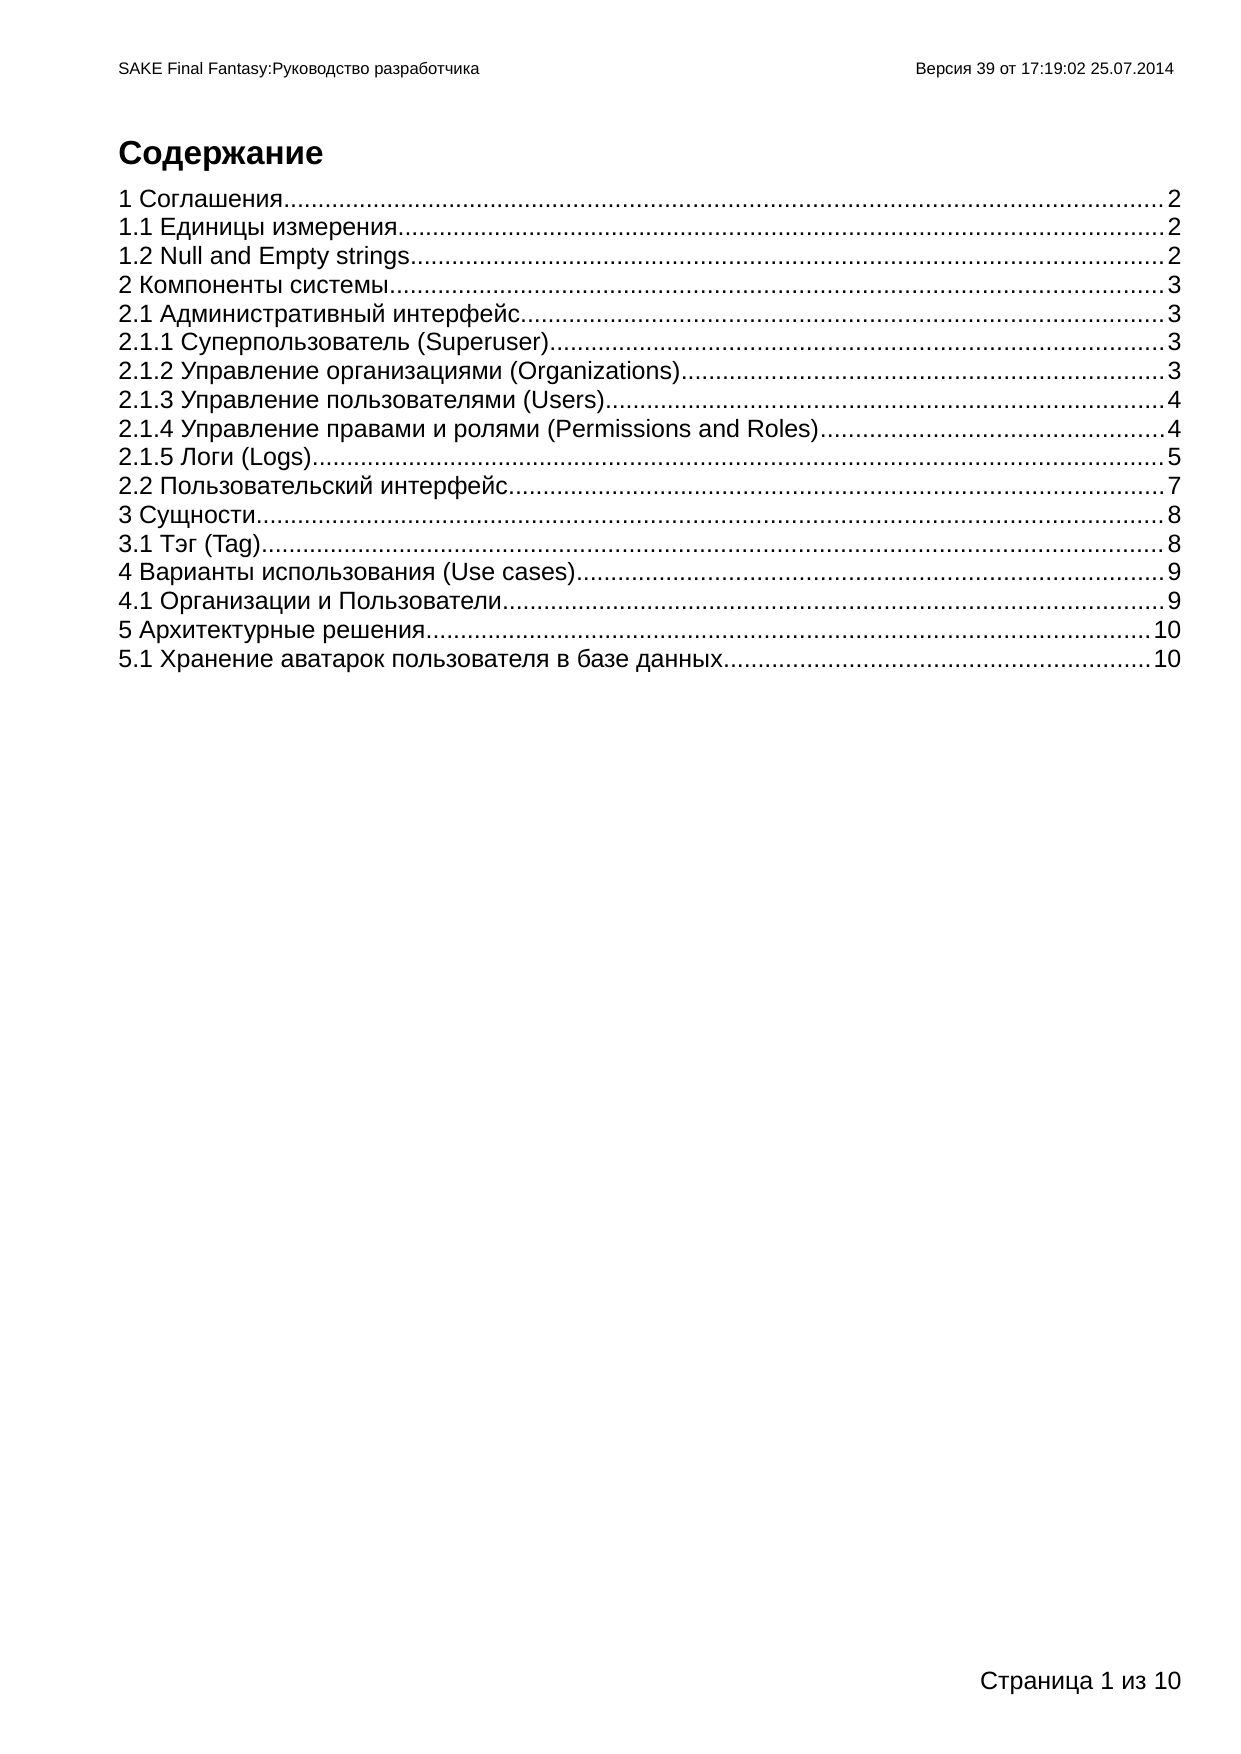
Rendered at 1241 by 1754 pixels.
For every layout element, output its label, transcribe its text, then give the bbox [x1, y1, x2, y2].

text 1.2 Null and Empty strings 2 [118, 241, 1181, 270]
text 2.2 Пользовательский интерфейс 7 [118, 471, 1181, 500]
text 2.1.5 Логи (Logs) 5 [118, 442, 1181, 471]
text 2.1.2 Управление организациями (Organizations) 3 [118, 356, 1181, 385]
text 5 Архитектурные решения 10 [118, 615, 1181, 644]
text 4.1 Организации и Пользователи 9 [118, 586, 1181, 615]
text 4 Варианты использования (Use cases) 9 [118, 557, 1181, 586]
text 1 Соглашения 2 [118, 184, 1181, 212]
text 3 Сущности 8 [118, 500, 1181, 529]
text 5.1 Хранение аватарок пользователя в базе данных 10 [118, 644, 1181, 672]
text 2.1.4 Управление правами и ролями (Permissions and Roles) 4 [118, 414, 1181, 442]
text 2.1.1 Суперпользователь (Superuser) 3 [118, 327, 1181, 356]
text 3.1 Тэг (Tag) 8 [118, 529, 1181, 557]
text 2.1.3 Управление пользователями (Users) 4 [118, 385, 1181, 414]
text 1.1 Единицы измерения 2 [118, 212, 1181, 241]
text 2.1 Административный интерфейс 3 [118, 299, 1181, 327]
subtitle Содержание [118, 133, 1181, 171]
text 2 Компоненты системы 3 [118, 270, 1181, 299]
